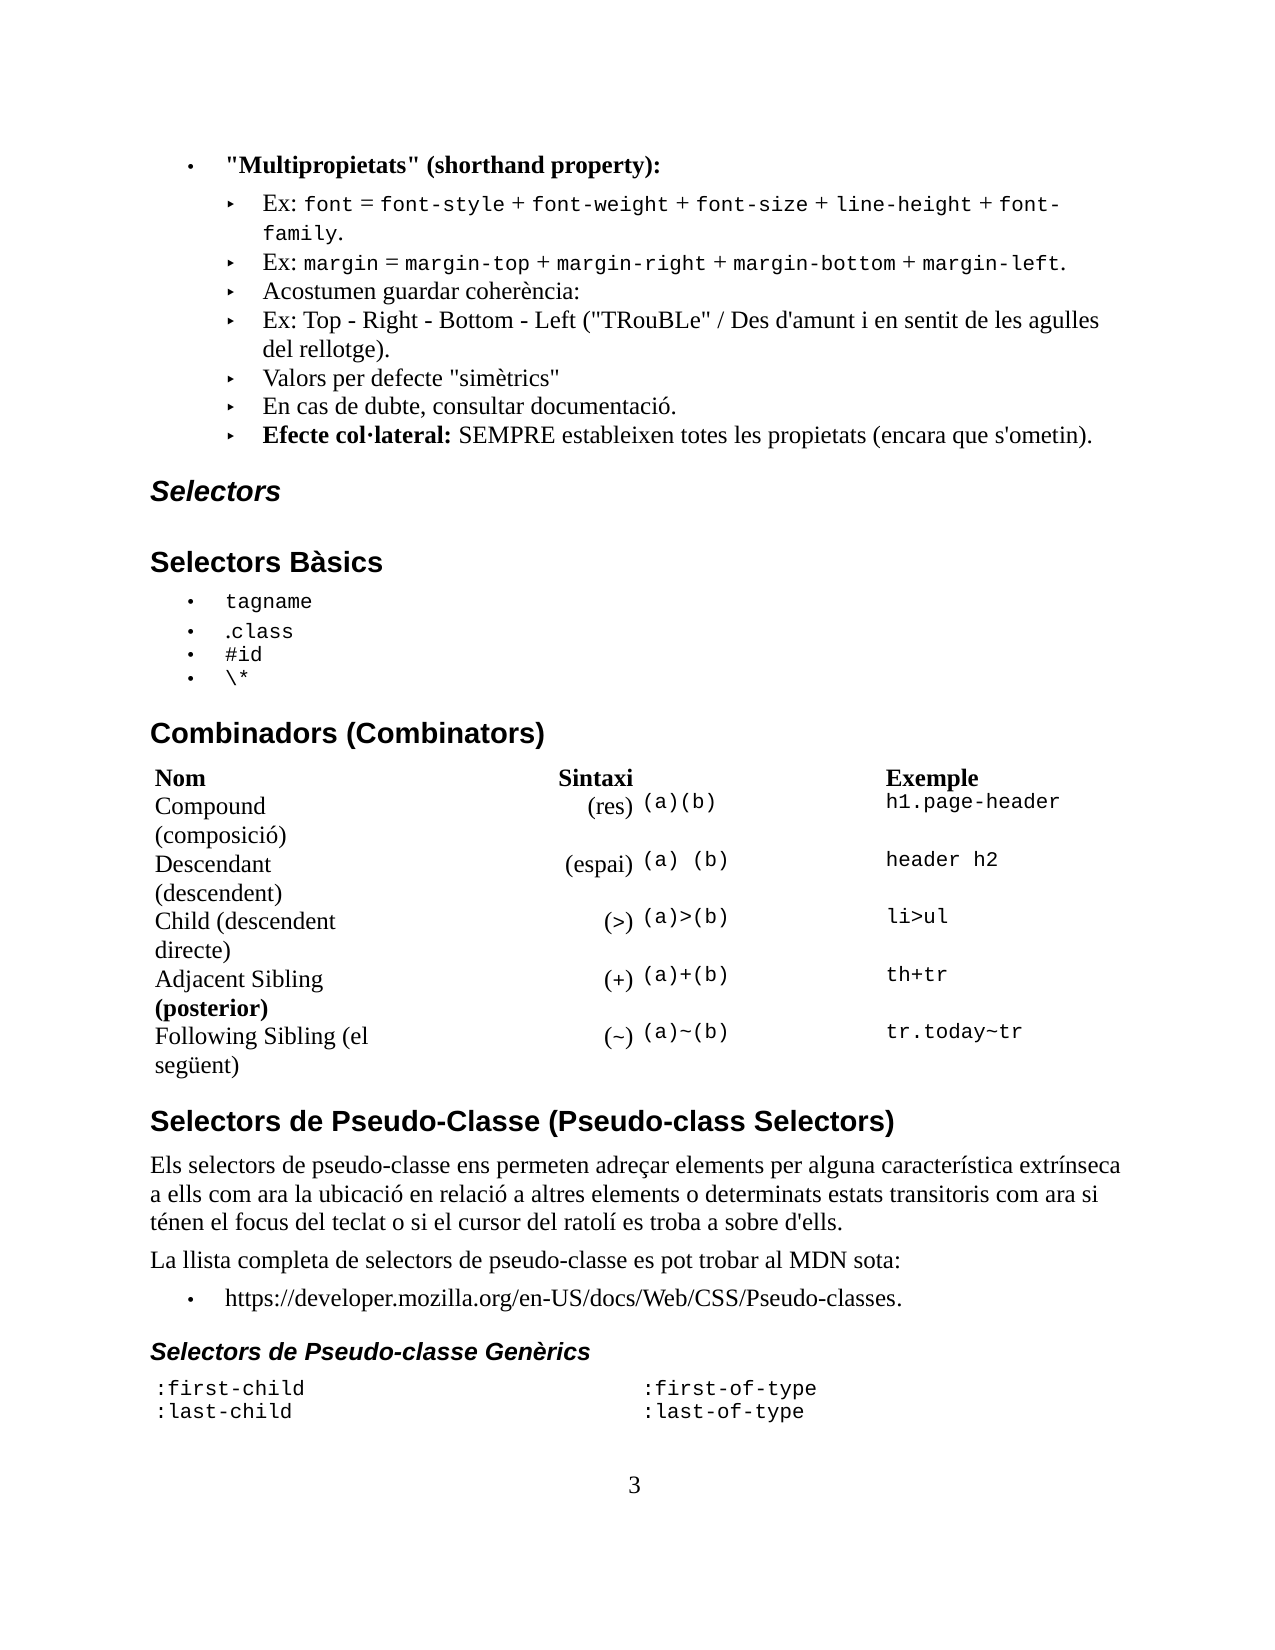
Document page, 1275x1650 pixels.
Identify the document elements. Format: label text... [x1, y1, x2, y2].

table_header Exemple [881, 763, 1125, 791]
table_cell (a) (b) [638, 849, 881, 906]
table_cell (>) [394, 906, 637, 964]
table_cell h1.page-header [881, 791, 1125, 849]
table_cell (a)>(b) [638, 906, 881, 964]
subtitle Selectors [150, 474, 1125, 507]
subtitle Combinadors (Combinators) [150, 717, 1125, 750]
table_cell (a)~(b) [638, 1021, 881, 1079]
list Valors per defecte "simètrics" [225, 363, 1125, 391]
list .class [187, 615, 1125, 644]
table_cell (espai) [394, 849, 637, 906]
list "Multipropietats" (shorthand property): [187, 150, 1125, 179]
table_cell header h2 [881, 849, 1125, 906]
list Efecte col·lateral: SEMPRE estableixen totes les propietats (encara que s'ometin). [225, 420, 1125, 449]
table_cell Adjacent Sibling (posterior) [150, 964, 394, 1021]
table_cell Child (descendent directe) [150, 906, 394, 964]
table_cell (~) [394, 1021, 637, 1079]
table_header Nom [150, 763, 394, 791]
list tagname [187, 591, 1125, 615]
list #id [187, 644, 1125, 668]
subtitle Selectors Bàsics [150, 545, 1125, 578]
table_cell Descendant (descendent) [150, 849, 394, 906]
text La llista completa de selectors de pseudo-classe es pot trobar al MDN sota: [150, 1245, 1125, 1274]
table_cell Following Sibling (el següent) [150, 1021, 394, 1079]
list Acostumen guardar coherència: [225, 276, 1125, 305]
subtitle Selectors de Pseudo-classe Genèrics [150, 1337, 1125, 1365]
table_header :first-child [150, 1378, 637, 1401]
table_header Sintaxi [394, 763, 637, 791]
subtitle Selectors de Pseudo-Classe (Pseudo-class Selectors) [150, 1104, 1125, 1137]
table_cell (a)+(b) [638, 964, 881, 1021]
table_header [638, 763, 881, 791]
table_cell :last-child [150, 1401, 637, 1425]
table_cell (+) [394, 964, 637, 1021]
table_header :first-of-type [638, 1378, 1125, 1401]
text Els selectors de pseudo-classe ens permeten adreçar elements per alguna característica extrínseca a ells com ara la ubicació en relació a altres elements o determinats estats transitoris com ara si ténen el focus del teclat o si el cursor del ratolí es troba a sobre d'ells. [150, 1150, 1125, 1236]
list En cas de dubte, consultar documentació. [225, 391, 1125, 420]
table_cell Compound (composició) [150, 791, 394, 849]
table_cell tr.today~tr [881, 1021, 1125, 1079]
table_cell th+tr [881, 964, 1125, 1021]
table_cell (res) [394, 791, 637, 849]
list \* [187, 668, 1125, 692]
list Ex: Top - Right - Bottom - Left ("TRouBLe" / Des d'amunt i en sentit de les agulles del rellotge). [225, 305, 1125, 363]
list Ex: margin = margin-top + margin-right + margin-bottom + margin-left. [225, 247, 1125, 276]
list Ex: font = font-style + font-weight + font-size + line-height + font-family. [225, 188, 1125, 247]
table_cell :last-of-type [638, 1401, 1125, 1425]
list https://developer.mozilla.org/en-US/docs/Web/CSS/Pseudo-classes. [187, 1283, 1125, 1312]
table_cell (a)(b) [638, 791, 881, 849]
table_cell li>ul [881, 906, 1125, 964]
